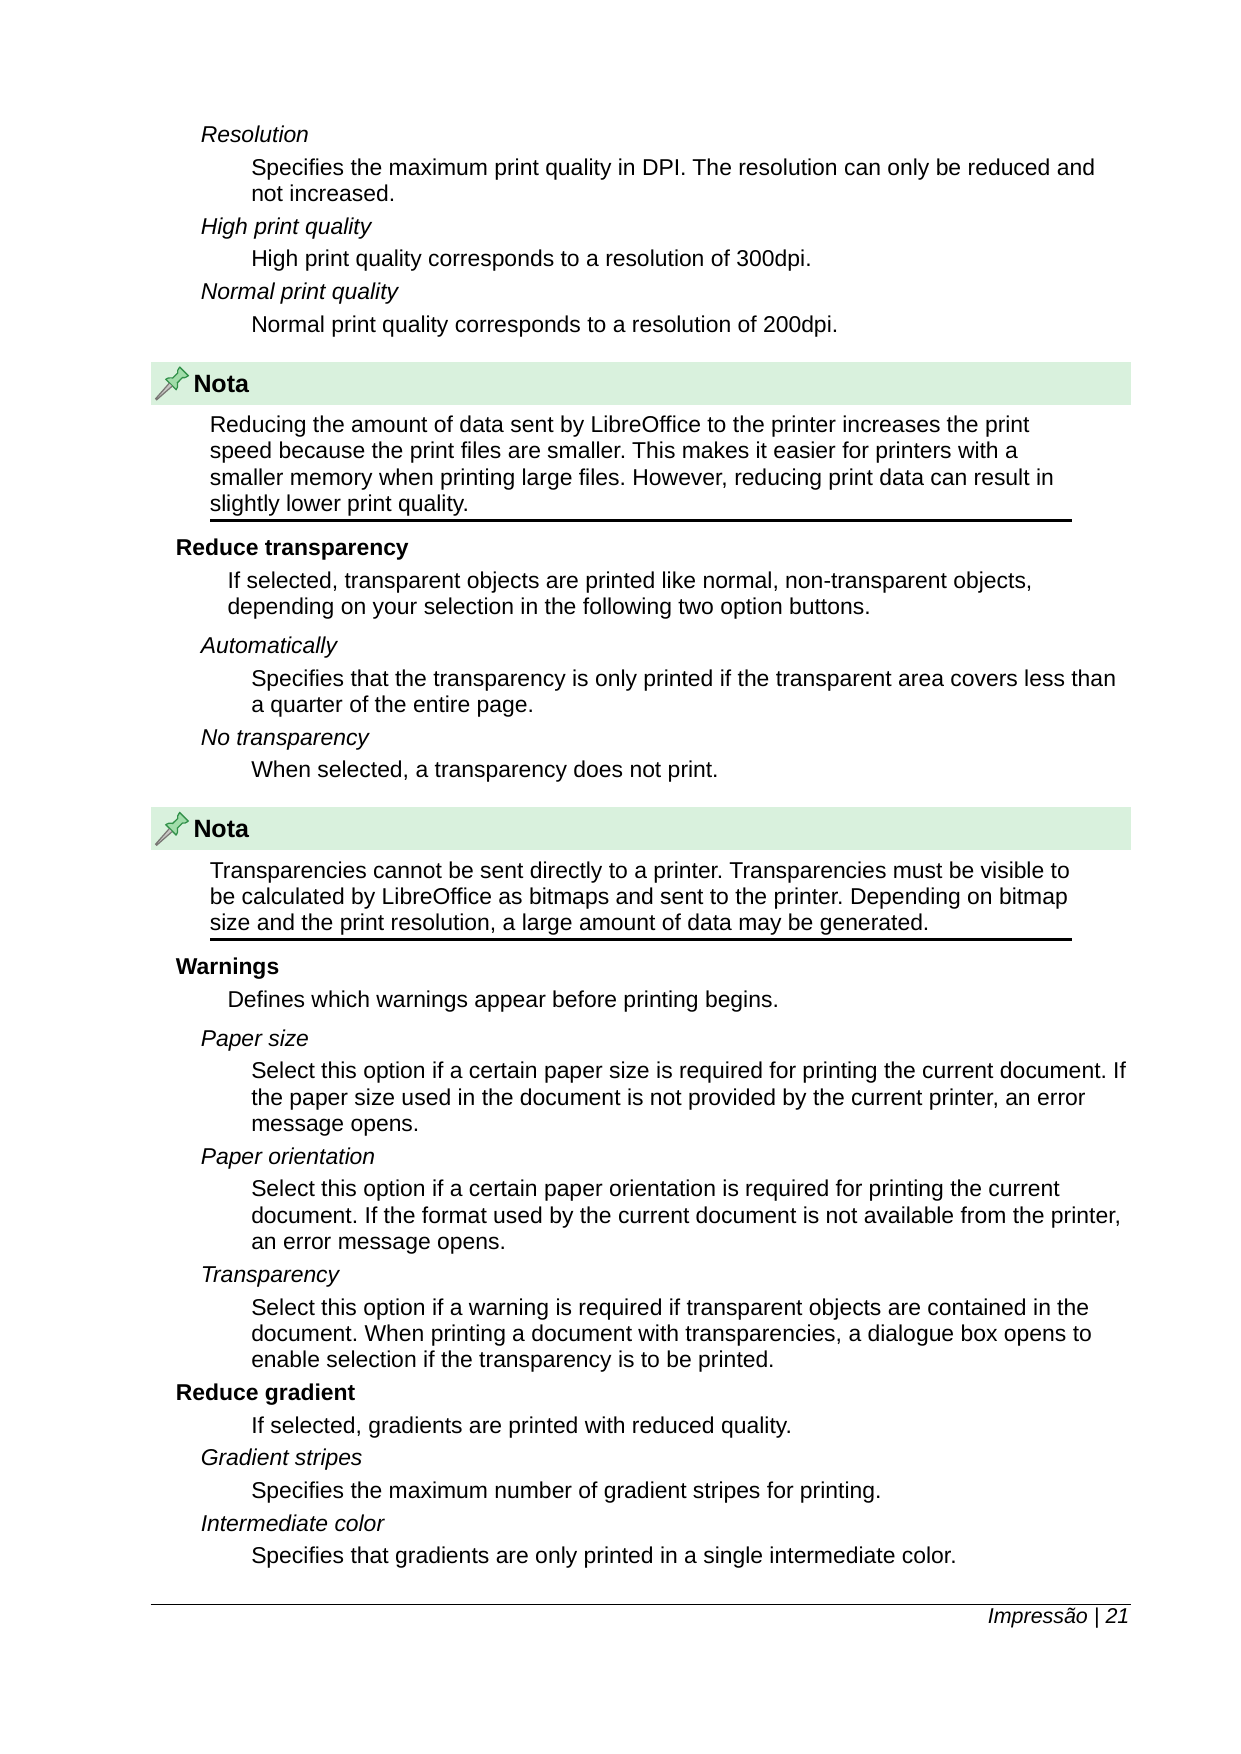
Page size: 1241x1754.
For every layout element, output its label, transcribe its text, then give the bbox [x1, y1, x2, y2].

subtitle Nota [151, 362, 1131, 405]
text Select this option if a warning is required if transparent objects are contained in the document. When printing a document with transparencies, a dialogue box opens to enable selection if the transparency is to be printed. [251, 1293, 1131, 1372]
text Gradient stripes [201, 1444, 1131, 1471]
text Transparencies cannot be sent directly to a printer. Transparencies must be visible to be calculated by LibreOffice as bitmaps and sent to the printer. Depending on bitmap size and the print resolution, a large amount of data may be generated. [209, 857, 1072, 941]
text Specifies the maximum print quality in DPI. The resolution can only be reduced and not increased. [251, 154, 1131, 206]
text High print quality [201, 213, 1131, 239]
text Specifies the maximum number of gradient stripes for printing. [251, 1477, 1131, 1503]
text When selected, a transparency does not print. [251, 756, 1131, 783]
text Select this option if a certain paper orientation is required for printing the current document. If the format used by the current document is not available from the printer, an error message opens. [251, 1175, 1131, 1254]
text Paper size [201, 1024, 1131, 1051]
text Automatically [201, 632, 1131, 658]
subtitle Nota [151, 807, 1131, 850]
text Transparency [201, 1261, 1131, 1287]
text High print quality corresponds to a resolution of 300dpi. [251, 245, 1131, 272]
text No transparency [201, 724, 1131, 750]
text Reducing the amount of data sent by LibreOffice to the printer increases the print speed because the print files are smaller. This makes it easier for printers with a smaller memory when printing large files. However, reducing print data can result in slightly lower print quality. [209, 411, 1072, 522]
text If selected, gradients are printed with reduced quality. [251, 1412, 1131, 1438]
text Specifies that gradients are only printed in a single intermediate color. [251, 1542, 1131, 1569]
text Defines which warnings appear before printing begins. [227, 986, 1131, 1012]
text Specifies that the transparency is only printed if the transparent area covers less than a quarter of the entire page. [251, 664, 1131, 717]
text Reduce gradient [176, 1379, 1131, 1405]
text Normal print quality corresponds to a resolution of 200dpi. [251, 311, 1131, 337]
text If selected, transparent objects are printed like normal, non-transparent objects, depending on your selection in the following two option buttons. [227, 567, 1131, 619]
text Intermediate color [201, 1510, 1131, 1536]
text Reduce transparency [176, 534, 1131, 560]
text Warnings [176, 953, 1131, 979]
text Select this option if a certain paper size is required for printing the current document. If the paper size used in the document is not provided by the current printer, an error message opens. [251, 1057, 1131, 1136]
text Paper orientation [201, 1143, 1131, 1169]
text Resolution [201, 121, 1131, 147]
text Normal print quality [201, 278, 1131, 304]
